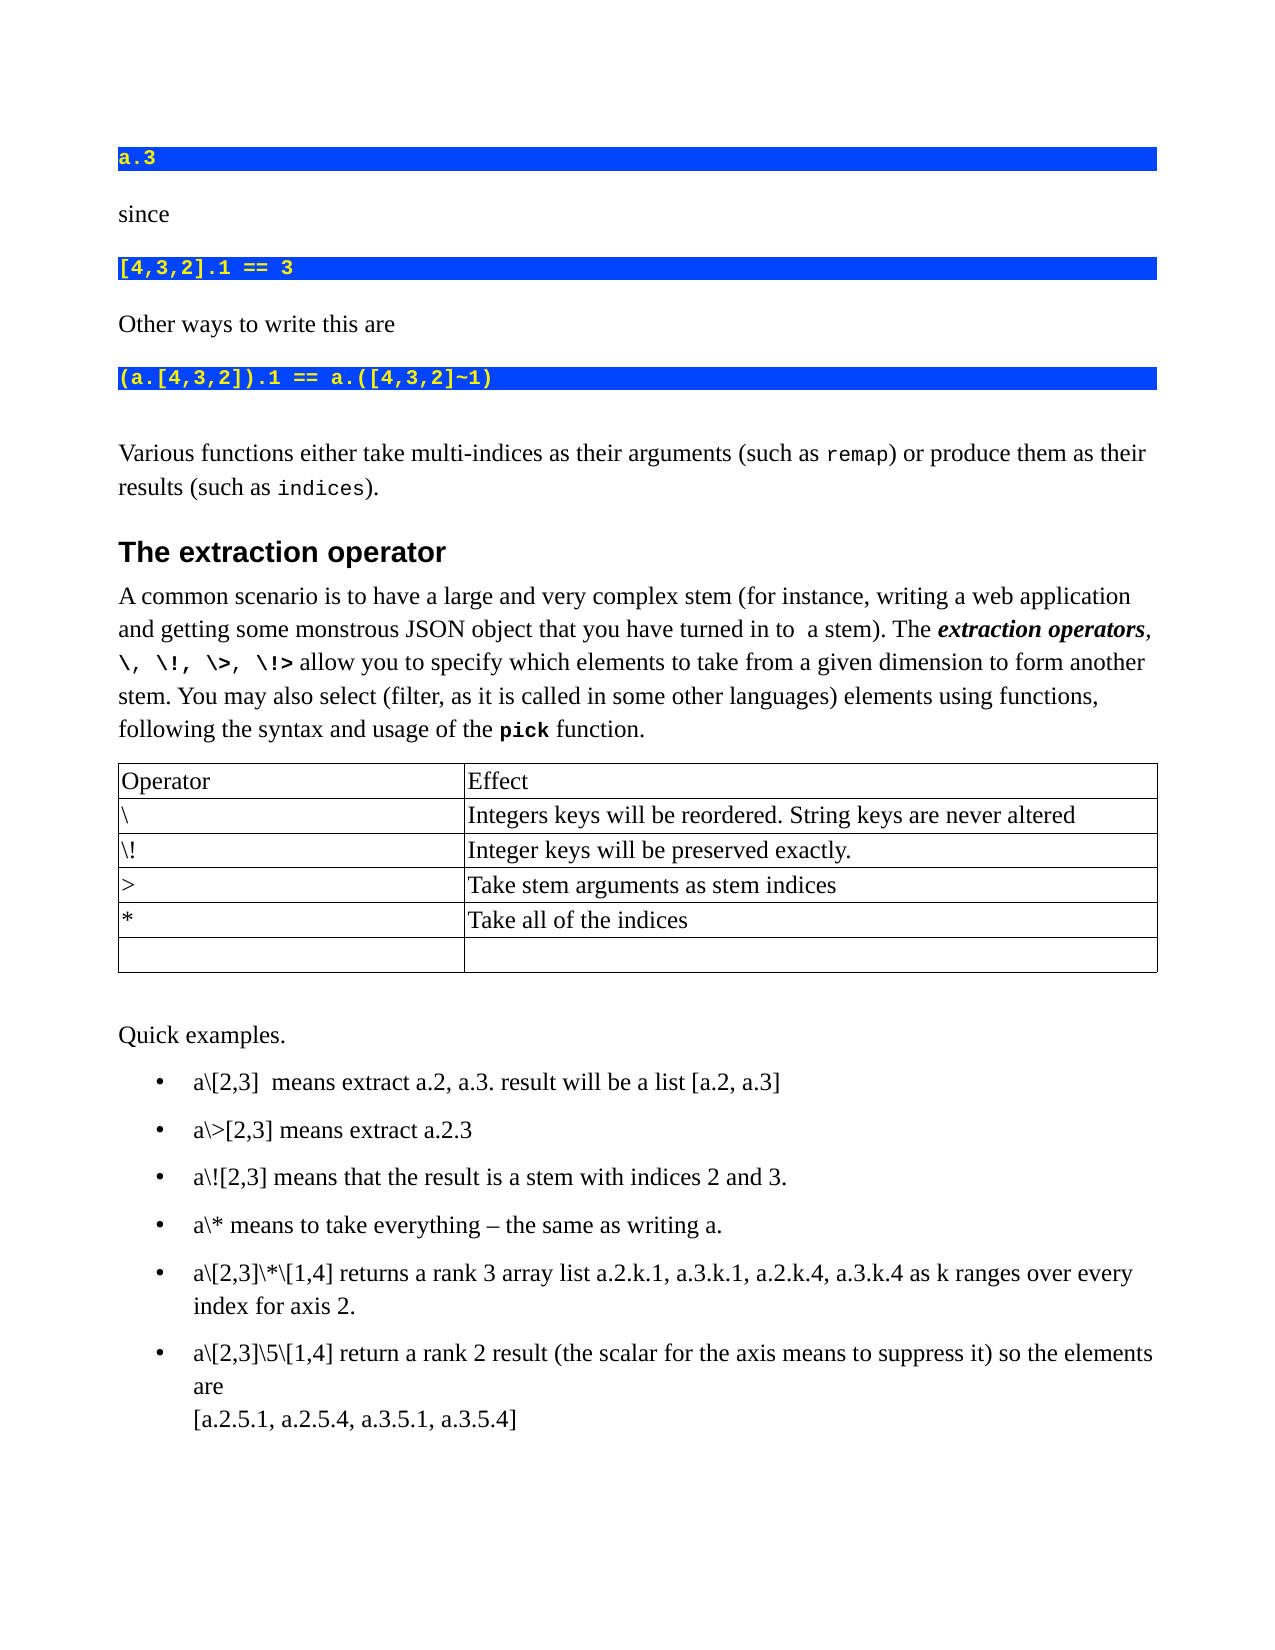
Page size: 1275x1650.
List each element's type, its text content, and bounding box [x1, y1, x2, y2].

table_cell Take all of the indices [465, 903, 1157, 937]
list a\[2,3]\5\[1,4] return a rank 2 result (the scalar for the axis means to suppress it) so the elements are [a.2.5.1, a.2.5.4, a.3.5.1, a.3.5.4] [156, 1338, 1157, 1433]
text since [118, 199, 1157, 228]
text Various functions either take multi-indices as their arguments (such as remap) or produce them as their results (such as indices). [118, 438, 1157, 501]
text Other ways to write this are [118, 309, 1157, 338]
table_cell \ [119, 799, 464, 832]
table_cell Integer keys will be preserved exactly. [465, 834, 1157, 867]
list a\![2,3] means that the result is a stem with indices 2 and 3. [156, 1162, 1157, 1191]
table_cell > [119, 868, 464, 902]
table_cell Take stem arguments as stem indices [465, 868, 1157, 902]
table_cell * [119, 903, 464, 937]
text [4,3,2].1 == 3 [118, 257, 1157, 280]
table_cell [119, 938, 464, 972]
text a.3 [118, 147, 1157, 171]
table_cell [465, 938, 1157, 972]
text A common scenario is to have a large and very complex stem (for instance, writing a web application and getting some monstrous JSON object that you have turned in to a stem). The extraction operators, \, \!, \>, \!> allow you to specify which elements to take from a given dimension to form another stem. You may also select (filter, as it is called in some other languages) elements using functions, following the syntax and usage of the pick function. [118, 581, 1157, 744]
table_header Operator [119, 764, 464, 797]
text (a.[4,3,2]).1 == a.([4,3,2]~1) [118, 367, 1157, 390]
list a\>[2,3] means extract a.2.3 [156, 1115, 1157, 1144]
table_header Effect [465, 764, 1157, 797]
list a\[2,3]\*\[1,4] returns a rank 3 array list a.2.k.1, a.3.k.1, a.2.k.4, a.3.k.4 as k ranges over every index for axis 2. [156, 1258, 1157, 1319]
list a\* means to take everything – the same as writing a. [156, 1210, 1157, 1239]
list a\[2,3] means extract a.2, a.3. result will be a list [a.2, a.3] [156, 1067, 1157, 1096]
table_cell \! [119, 834, 464, 867]
subtitle The extraction operator [118, 535, 1157, 569]
text Quick examples. [118, 1020, 1157, 1048]
table_cell Integers keys will be reordered. String keys are never altered [465, 799, 1157, 832]
